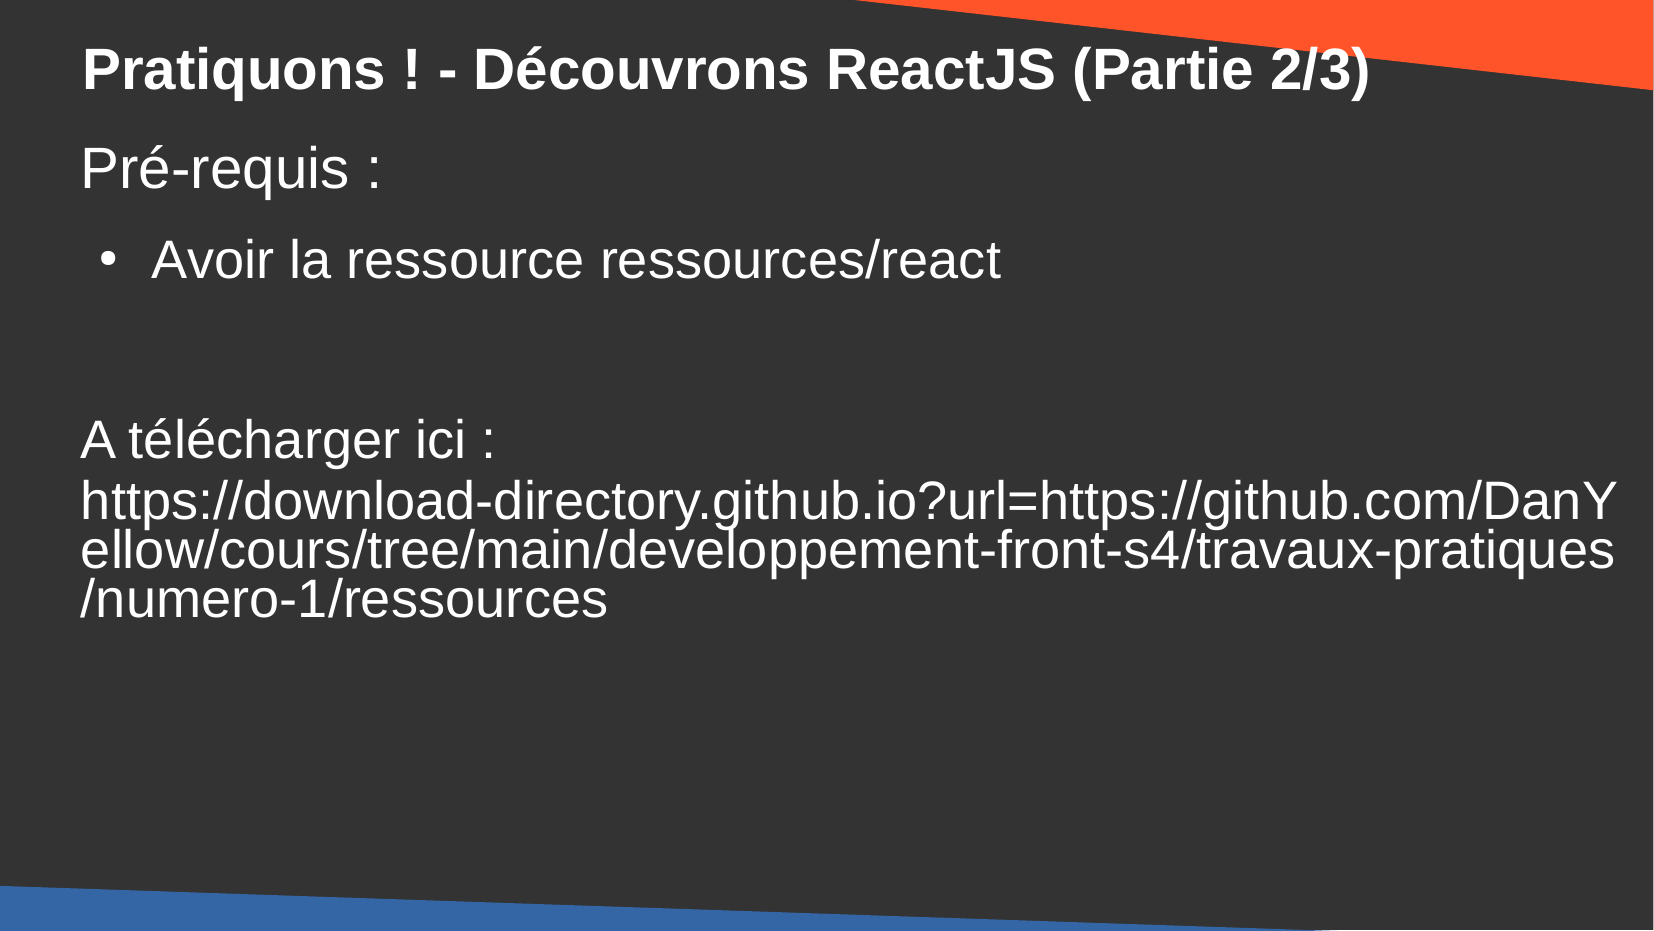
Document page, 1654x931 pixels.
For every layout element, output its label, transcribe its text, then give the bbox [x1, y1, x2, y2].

title Pratiquons ! - Découvrons ReactJS (Partie 2/3) [82, 37, 1571, 114]
text_box [0, 885, 1337, 931]
text_box [854, 0, 1654, 91]
list Pré-requis : Avoir la ressource ressources/react A télécharger ici : https://download-directory.github.io?url=https://github.com/DanYellow/cours/tree/main/developpement-front-s4/travaux-pratiques/numero-1/ressources [80, 135, 1620, 721]
